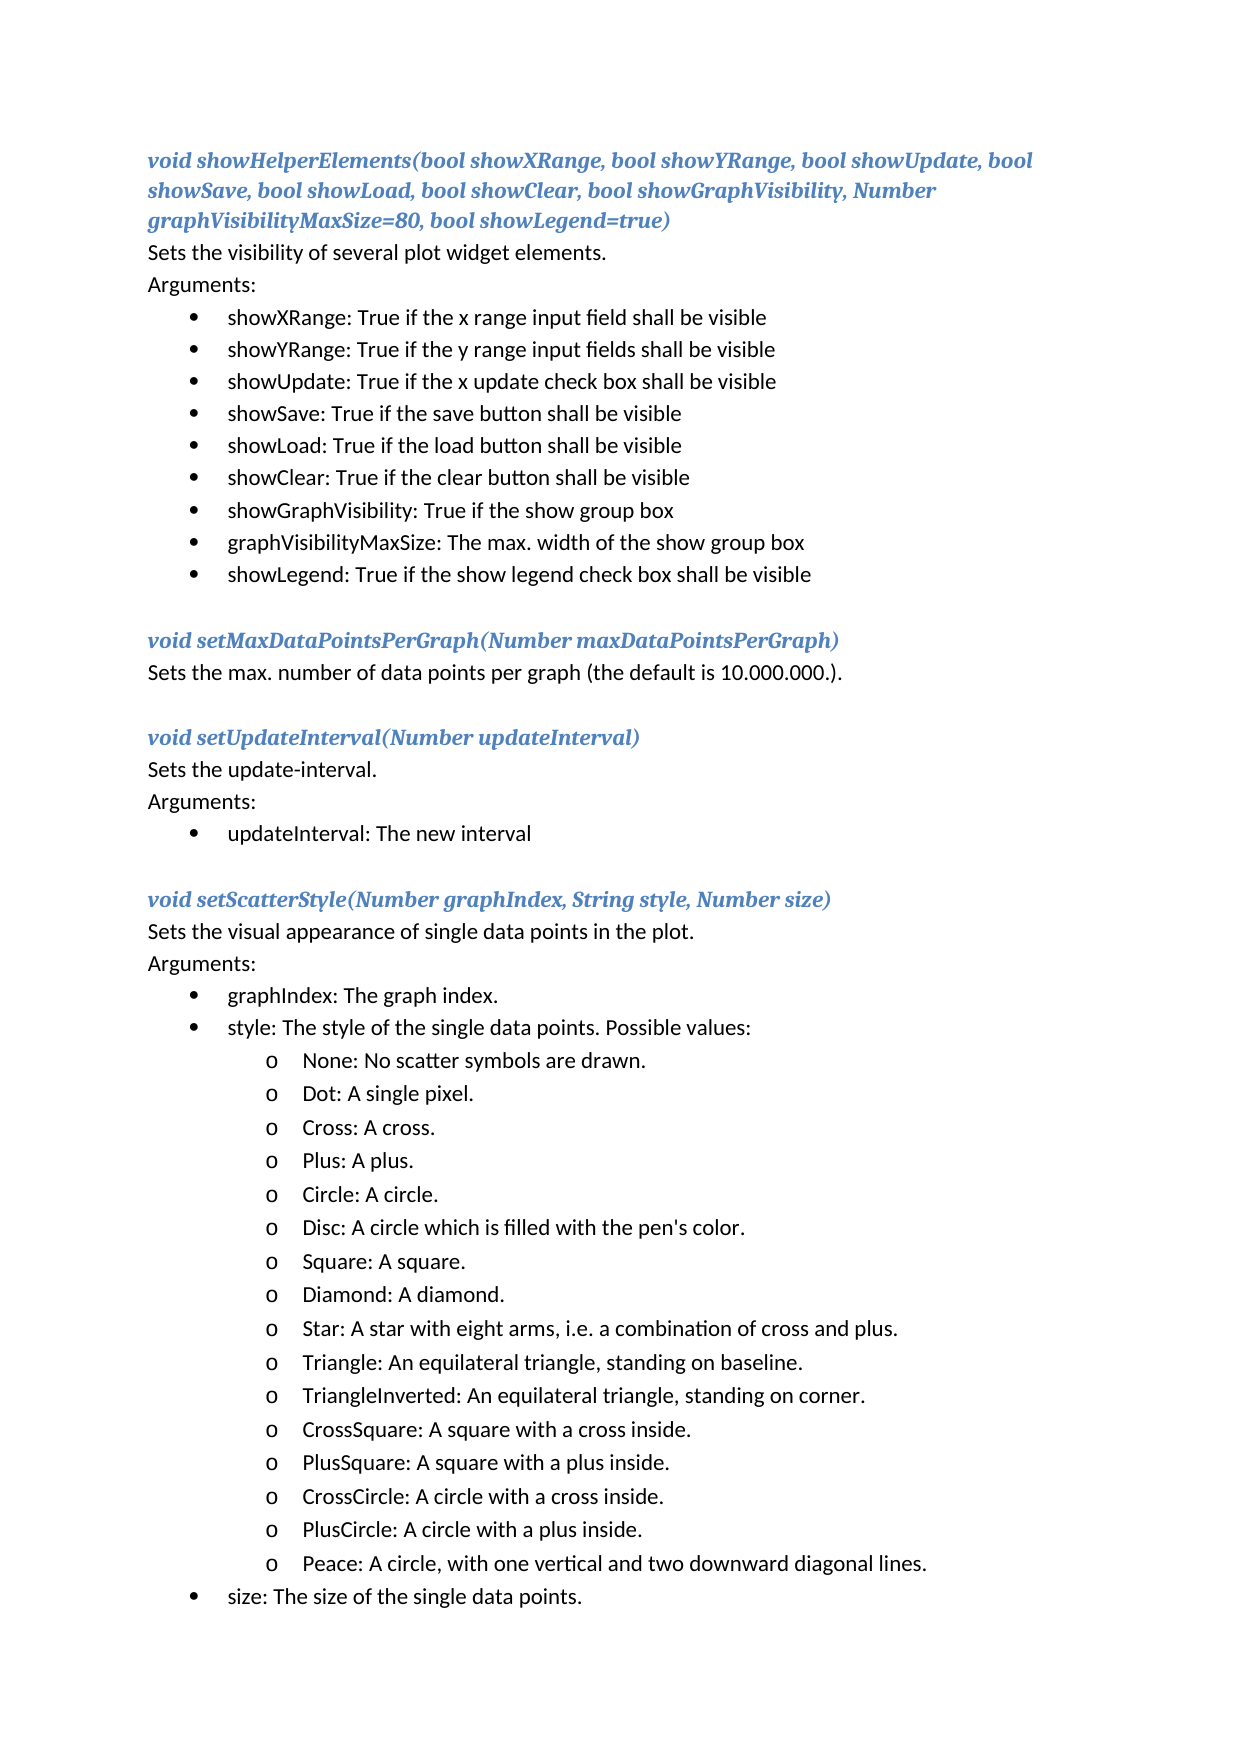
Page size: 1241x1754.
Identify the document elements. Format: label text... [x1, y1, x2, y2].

text Sets the visual appearance of single data points in the plot. [148, 917, 1093, 945]
list showYRange: True if the y range input fields shall be visible [190, 335, 1093, 363]
list style: The style of the single data points. Possible values: [190, 1013, 1093, 1042]
list TriangleInverted: An equilateral triangle, standing on corner. [265, 1381, 1093, 1410]
subtitle void setUpdateInterval(Number updateInterval) [148, 725, 1093, 751]
list CrossSquare: A square with a cross inside. [265, 1415, 1093, 1444]
list Plus: A plus. [265, 1146, 1093, 1176]
list showUpdate: True if the x update check box shall be visible [190, 367, 1093, 395]
list showClear: True if the clear button shall be visible [190, 463, 1093, 492]
list showXRange: True if the x range input field shall be visible [190, 303, 1093, 331]
text Sets the visibility of several plot widget elements. [148, 238, 1093, 266]
list CrossCircle: A circle with a cross inside. [265, 1482, 1093, 1511]
list PlusSquare: A square with a plus inside. [265, 1448, 1093, 1477]
list Triangle: An equilateral triangle, standing on baseline. [265, 1348, 1093, 1377]
list size: The size of the single data points. [190, 1582, 1093, 1610]
list showLegend: True if the show legend check box shall be visible [190, 560, 1093, 588]
list Disc: A circle which is filled with the pen's color. [265, 1213, 1093, 1243]
text Arguments: [148, 787, 1093, 815]
list Star: A star with eight arms, i.e. a combination of cross and plus. [265, 1314, 1093, 1343]
text Sets the max. number of data points per graph (the default is 10.000.000.). [148, 658, 1093, 686]
subtitle void setScatterStyle(Number graphIndex, String style, Number size) [148, 887, 1093, 913]
list updateInterval: The new interval [190, 819, 1093, 847]
subtitle void setMaxDataPointsPerGraph(Number maxDataPointsPerGraph) [148, 627, 1093, 654]
list showLoad: True if the load button shall be visible [190, 431, 1093, 459]
list None: No scatter symbols are drawn. [265, 1046, 1093, 1075]
list showGraphVisibility: True if the show group box [190, 496, 1093, 524]
text Arguments: [148, 949, 1093, 977]
list Cross: A cross. [265, 1113, 1093, 1142]
list graphIndex: The graph index. [190, 981, 1093, 1009]
list Diamond: A diamond. [265, 1281, 1093, 1310]
text Sets the update-interval. [148, 755, 1093, 783]
subtitle void showHelperElements(bool showXRange, bool showYRange, bool showUpdate, bool showSave, bool showLoad, bool showClear, bool showGraphVisibility, Number graphVisibilityMaxSize=80, bool showLegend=true) [148, 148, 1093, 234]
list Peace: A circle, with one vertical and two downward diagonal lines. [265, 1549, 1093, 1578]
list Circle: A circle. [265, 1180, 1093, 1209]
list Dot: A single pixel. [265, 1079, 1093, 1108]
list graphVisibilityMaxSize: The max. width of the show group box [190, 528, 1093, 556]
list showSave: True if the save button shall be visible [190, 399, 1093, 427]
list Square: A square. [265, 1247, 1093, 1276]
text Arguments: [148, 270, 1093, 298]
list PlusCircle: A circle with a plus inside. [265, 1515, 1093, 1544]
